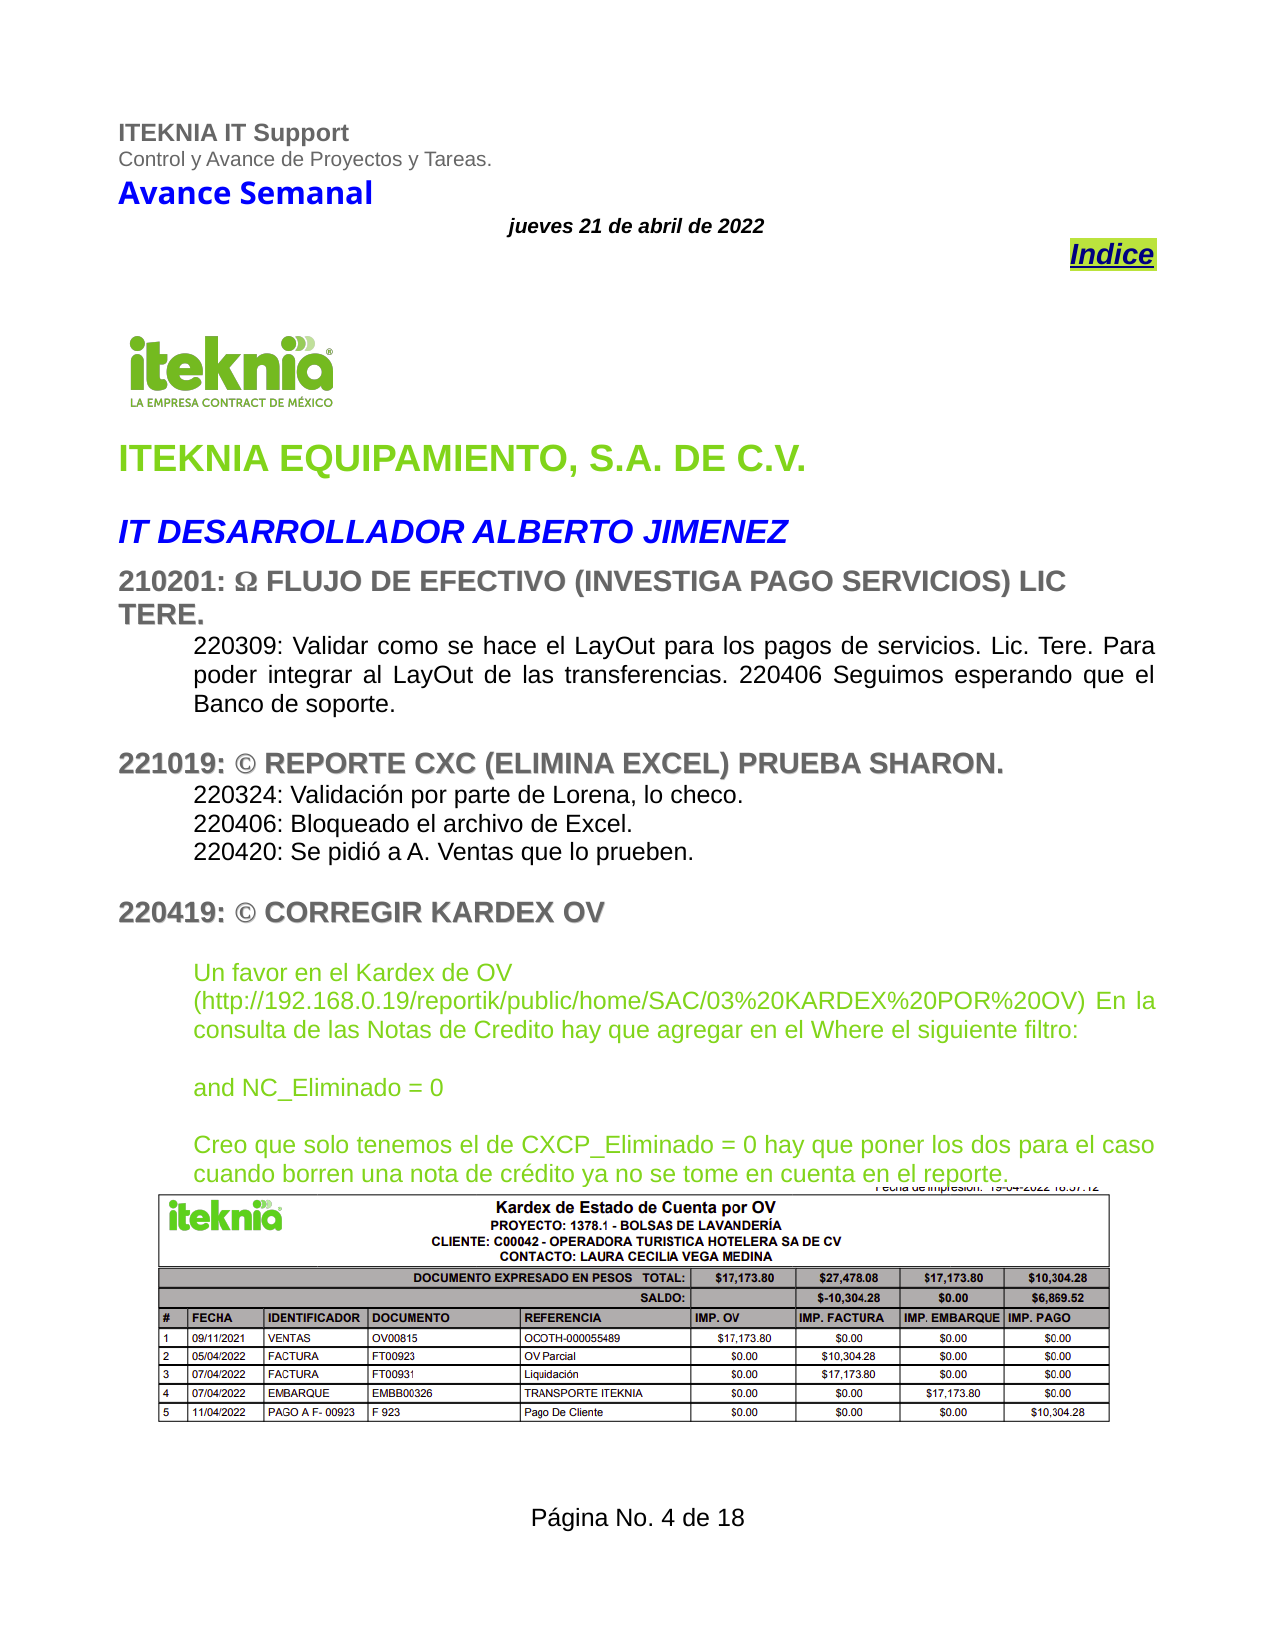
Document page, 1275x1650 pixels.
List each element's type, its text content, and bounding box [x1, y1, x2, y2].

picture [119, 315, 344, 428]
text 220420: Se pidió a A. Ventas que lo prueben. [193, 837, 1157, 866]
text and NC_Eliminado = 0 [193, 1072, 1157, 1101]
text Creo que solo tenemos el de CXCP_Eliminado = 0 hay que poner los dos para el caso cuando borren una nota de crédito ya no se tome en cuenta en el reporte. [193, 1130, 1157, 1187]
subtitle ITEKNIA EQUIPAMIENTO, S.A. DE C.V. [118, 435, 1157, 479]
subtitle 210201: Ω FLUJO DE EFECTIVO (Investiga pago servicios) lic tere. [118, 563, 1157, 631]
text 220309: Validar como se hace el LayOut para los pagos de servicios. Lic. Tere. Para poder integrar al LayOut de las transferencias. 220406 Seguimos esperando que el Banco de soporte. [193, 631, 1157, 717]
subtitle 221019: © REPORTE CXC (ELIMINA EXCEL) prueba sharon. [118, 746, 1157, 780]
picture [155, 1187, 1120, 1429]
text (http://192.168.0.19/reportik/public/home/SAC/03%20KARDEX%20POR%20OV) En la consulta de las Notas de Credito hay que agregar en el Where el siguiente filtro: [193, 986, 1157, 1044]
text 220406: Bloqueado el archivo de Excel. [193, 809, 1157, 837]
subtitle 220419: © CORREGIR KARDEX OV [118, 895, 1157, 929]
text Un favor en el Kardex de OV [193, 957, 1157, 986]
subtitle IT DESARROLLADOR ALBERTO JIMENEZ [118, 512, 1157, 551]
text 220324: Validación por parte de Lorena, lo checo. [193, 780, 1157, 809]
